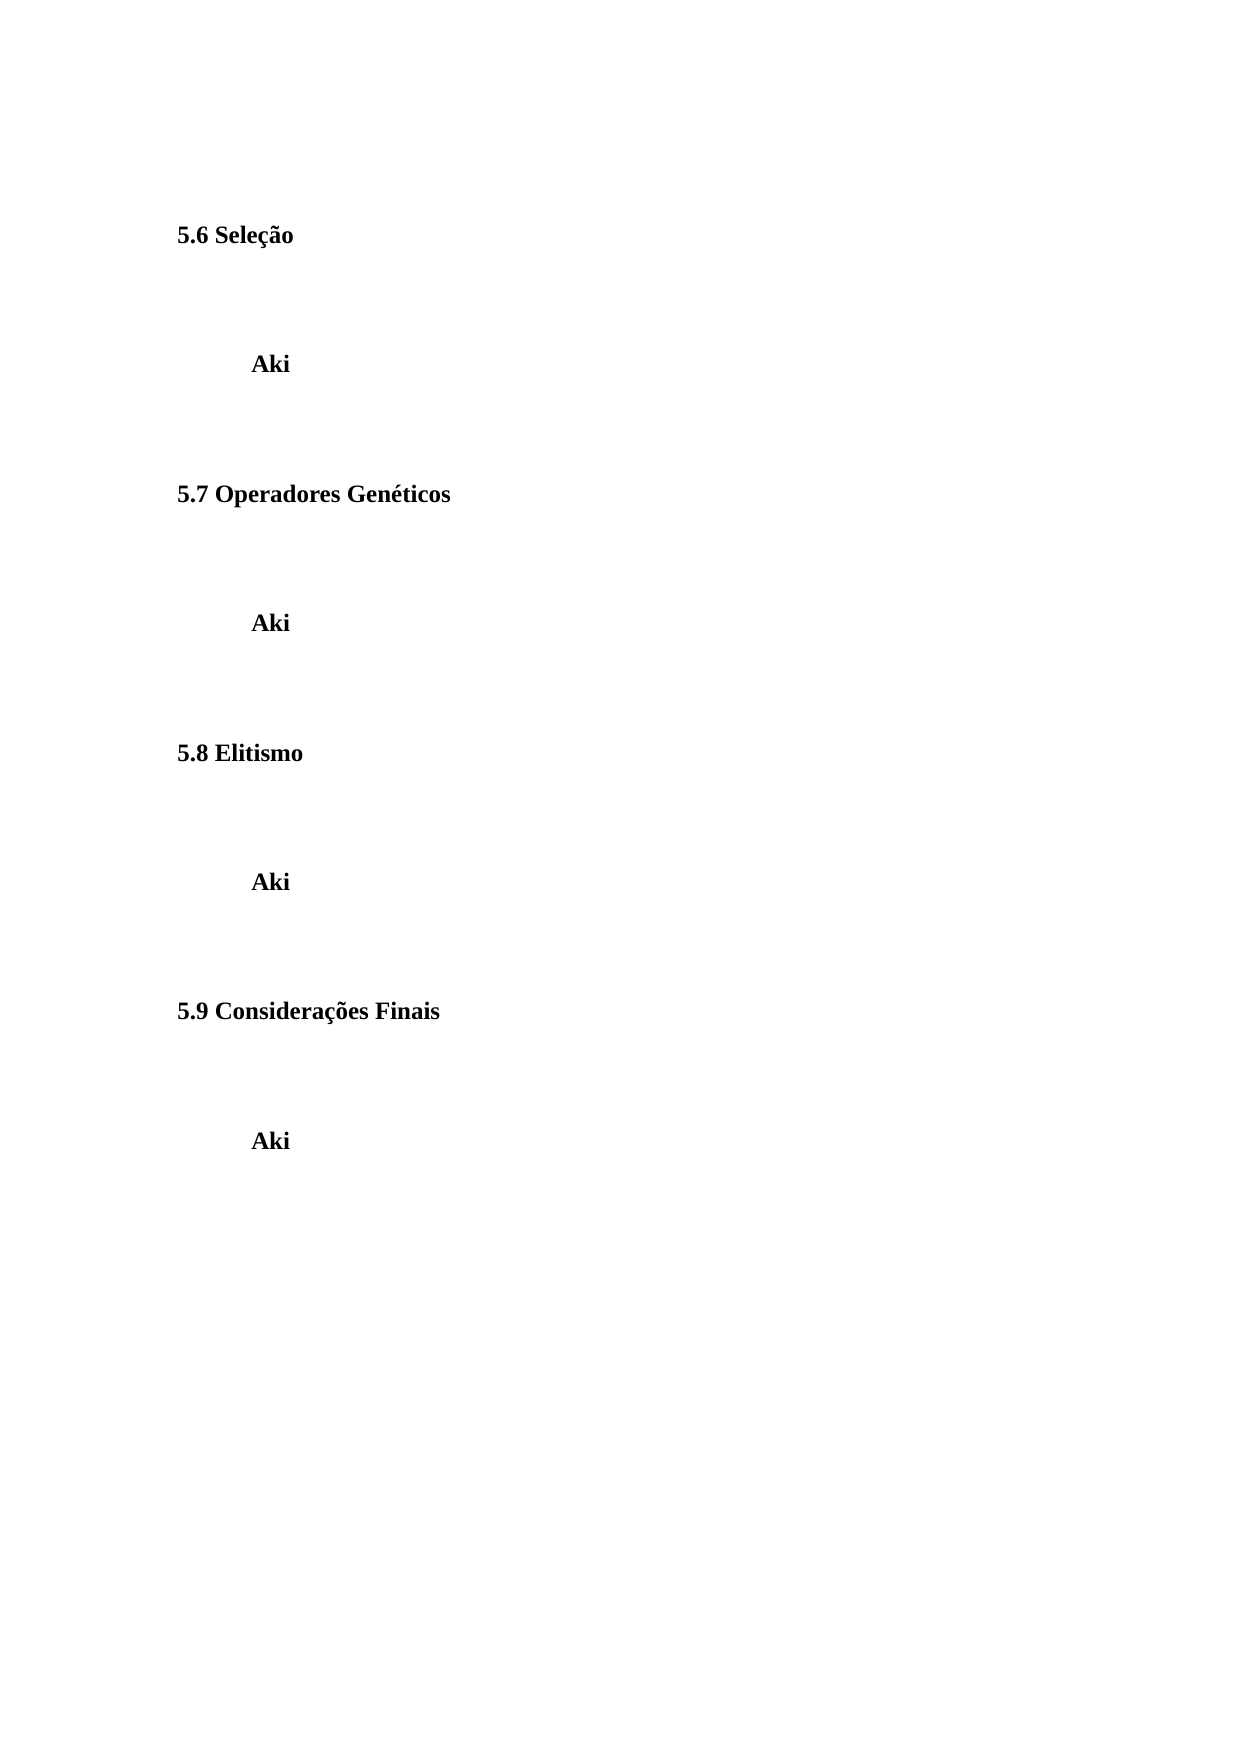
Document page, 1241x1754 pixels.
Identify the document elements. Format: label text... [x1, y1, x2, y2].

text Aki [177, 867, 1122, 896]
text Aki [177, 608, 1122, 637]
text Aki [177, 1126, 1122, 1154]
text 5.7 Operadores Genéticos [177, 479, 1122, 508]
text Aki [177, 349, 1122, 378]
text 5.6 Seleção [177, 220, 1122, 249]
text 5.8 Elitismo [177, 738, 1122, 766]
text 5.9 Considerações Finais [177, 996, 1122, 1025]
